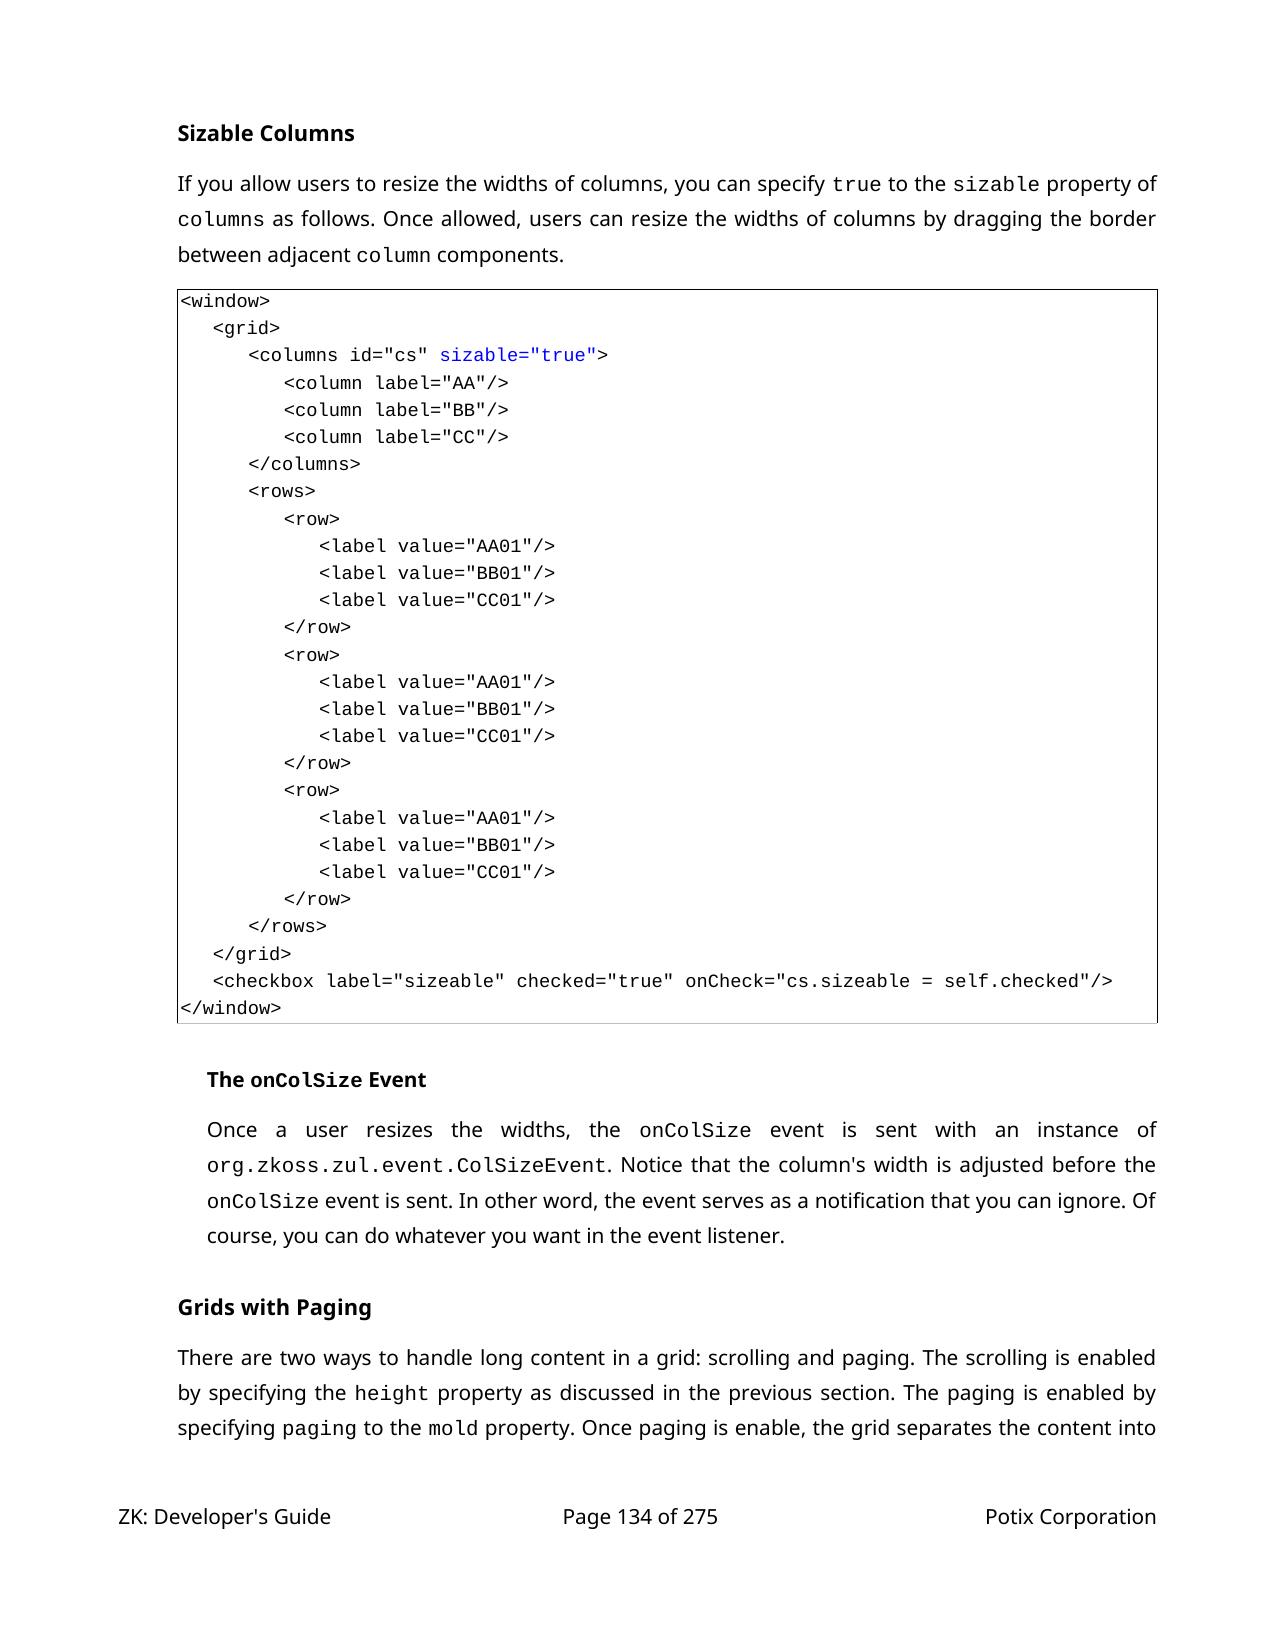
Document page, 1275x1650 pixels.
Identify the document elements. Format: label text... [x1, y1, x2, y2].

text </row> [178, 615, 1157, 639]
text <label value="AA01"/> [178, 806, 1157, 830]
text Once a user resizes the widths, the onColSize event is sent with an instance of org.zkoss.zul.event.ColSizeEvent. Notice that the column's width is adjusted before the onColSize event is sent. In other word, the event serves as a notification that you can ignore. Of course, you can do whatever you want in the event listener. [207, 1115, 1157, 1249]
text </rows> [178, 914, 1157, 938]
text <label value="CC01"/> [178, 588, 1157, 612]
text <column label="BB"/> [178, 398, 1157, 422]
text <label value="CC01"/> [178, 860, 1157, 884]
text </row> [178, 887, 1157, 911]
text <column label="AA"/> [178, 371, 1157, 395]
text </row> [178, 751, 1157, 775]
subtitle The onColSize Event [207, 1066, 1157, 1094]
text There are two ways to handle long content in a grid: scrolling and paging. The scrolling is enabled by specifying the height property as discussed in the previous section. The paging is enabled by specifying paging to the mold property. Once paging is enable, the grid separates the content into [177, 1343, 1157, 1442]
subtitle Sizable Columns [177, 118, 1157, 148]
text <label value="CC01"/> [178, 724, 1157, 748]
text <checkbox label="sizeable" checked="true" onCheck="cs.sizeable = self.checked"/> [178, 969, 1157, 993]
text <column label="CC"/> [178, 425, 1157, 449]
text <label value="BB01"/> [178, 833, 1157, 857]
text <row> [178, 506, 1157, 531]
text <window> [178, 290, 1157, 313]
text <row> [178, 642, 1157, 667]
text <grid> [178, 316, 1157, 340]
subtitle Grids with Paging [177, 1292, 1157, 1322]
text If you allow users to resize the widths of columns, you can specify true to the sizable property of columns as follows. Once allowed, users can resize the widths of columns by dragging the border between adjacent column components. [177, 169, 1157, 268]
text <label value="AA01"/> [178, 534, 1157, 558]
text </columns> [178, 452, 1157, 476]
text <rows> [178, 479, 1157, 503]
text <label value="BB01"/> [178, 697, 1157, 721]
text </window> [178, 996, 1157, 1023]
text <columns id="cs" sizable="true"> [178, 343, 1157, 368]
text <row> [178, 778, 1157, 803]
text <label value="BB01"/> [178, 561, 1157, 585]
text </grid> [178, 941, 1157, 966]
text <label value="AA01"/> [178, 669, 1157, 694]
